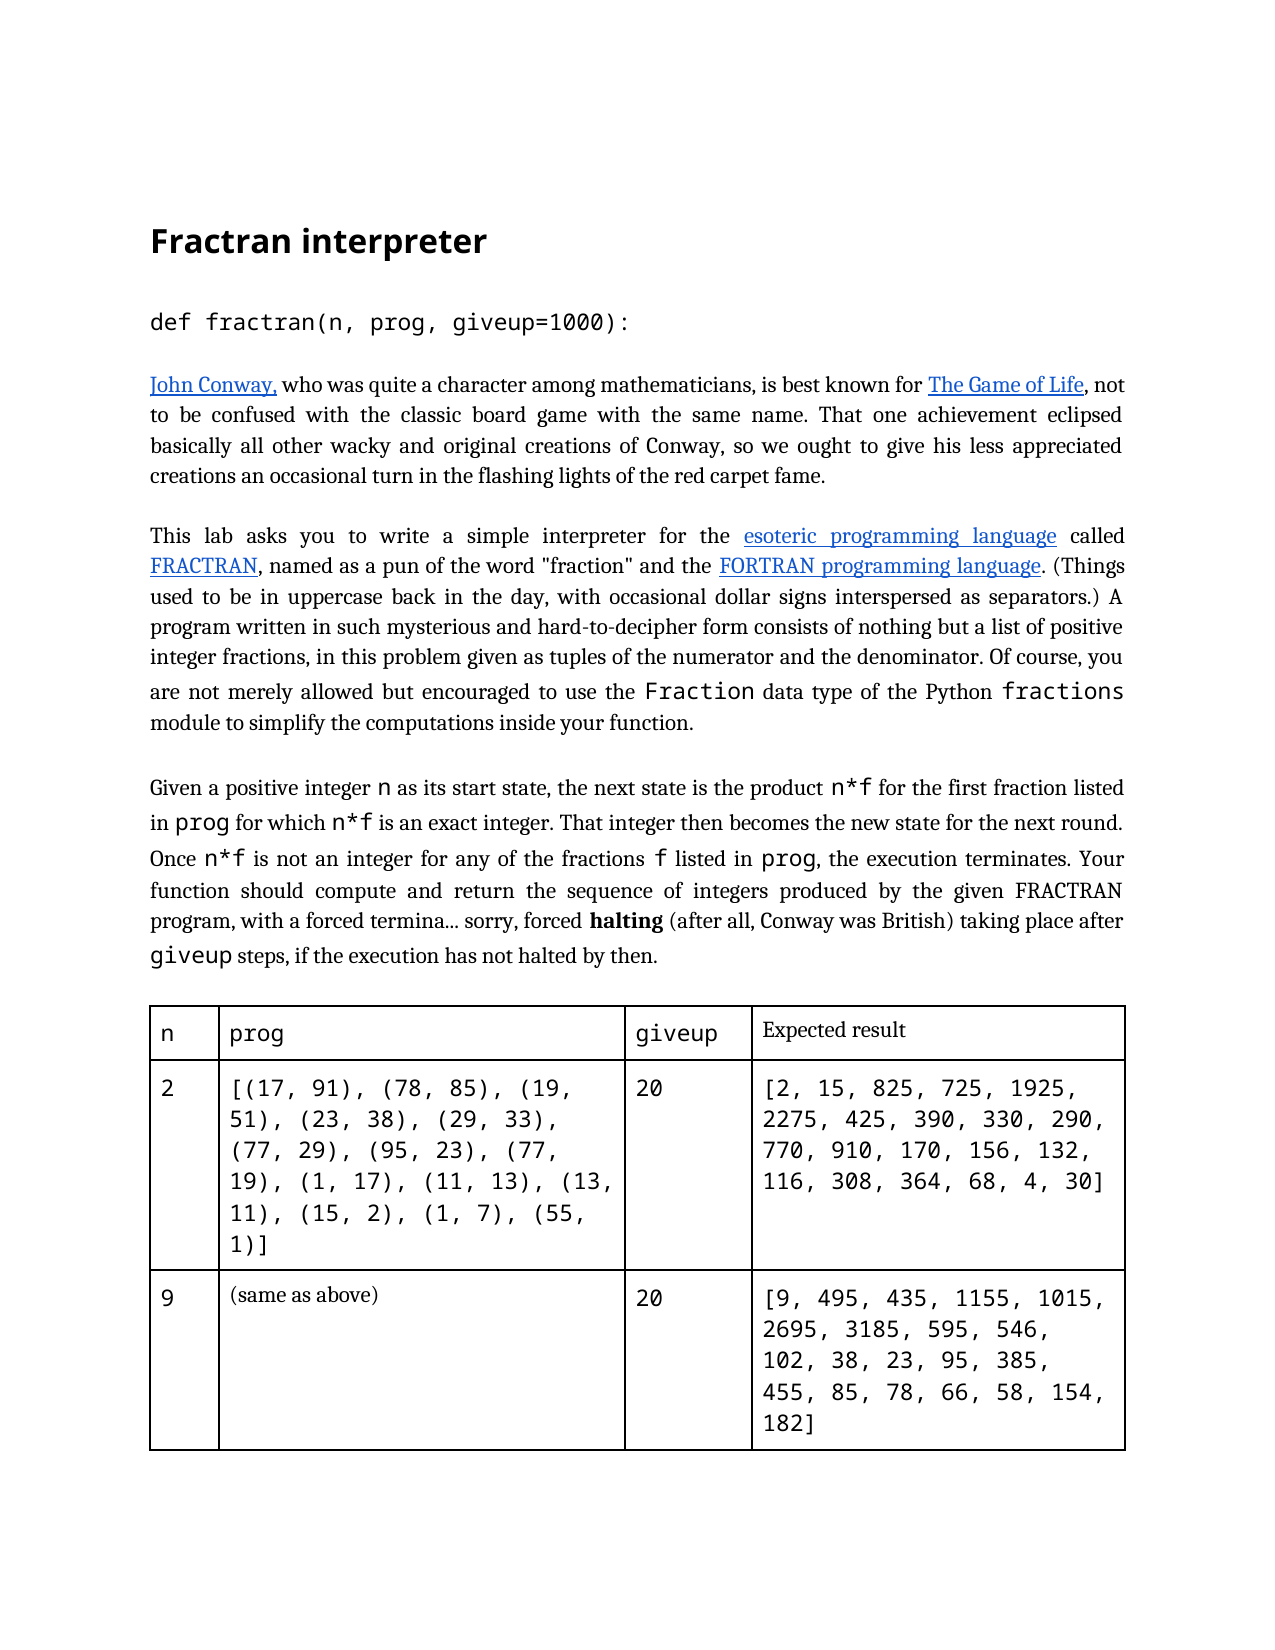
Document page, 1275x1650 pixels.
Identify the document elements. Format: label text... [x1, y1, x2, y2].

table_cell [(17, 91), (78, 85), (19, 51), (23, 38), (29, 33), (77, 29), (95, 23), (77, 19), (1, 17), (11, 13), (13, 11), (15, 2), (1, 7), (55, 1)] [220, 1061, 624, 1269]
subtitle Fractran interpreter [150, 218, 1125, 263]
table_cell 2 [151, 1061, 218, 1269]
text This lab asks you to write a simple interpreter for the esoteric programming language called FRACTRAN, named as a pun of the word "fraction" and the FORTRAN programming language. (Things used to be in uppercase back in the day, with occasional dollar signs interspersed as separators.) A program written in such mysterious and hard-to-decipher form consists of nothing but a list of positive integer fractions, in this problem given as tuples of the numerator and the denominator. Of course, you are not merely allowed but encouraged to use the Fraction data type of the Python fractions module to simplify the computations inside your function. [150, 523, 1125, 736]
table_header n [151, 1007, 218, 1059]
table_cell (same as above) [220, 1271, 624, 1448]
table_cell 20 [626, 1061, 751, 1269]
table_cell [2, 15, 825, 725, 1925, 2275, 425, 390, 330, 290, 770, 910, 170, 156, 132, 116, 308, 364, 68, 4, 30] [753, 1061, 1124, 1269]
table_cell 9 [151, 1271, 218, 1448]
table_cell [9, 495, 435, 1155, 1015, 2695, 3185, 595, 546, 102, 38, 23, 95, 385, 455, 85, 78, 66, 58, 154, 182] [753, 1271, 1124, 1448]
table_header prog [220, 1007, 624, 1059]
text def fractran(n, prog, giveup=1000): [150, 306, 1125, 337]
text Given a positive integer n as its start state, the next state is the product n*f for the first fraction listed in prog for which n*f is an exact integer. That integer then becomes the new state for the next round. Once n*f is not an integer for any of the fractions f listed in prog, the execution terminates. Your function should compute and return the sequence of integers produced by the given FRACTRAN program, with a forced termina... sorry, forced halting (after all, Conway was British) taking place after giveup steps, if the execution has not halted by then. [150, 770, 1125, 970]
table_cell 20 [626, 1271, 751, 1448]
table_header Expected result [753, 1007, 1124, 1059]
table_header giveup [626, 1007, 751, 1059]
text John Conway, who was quite a character among mathematicians, is best known for The Game of Life, not to be confused with the classic board game with the same name. That one achievement eclipsed basically all other wacky and original creations of Conway, so we ought to give his less appreciated creations an occasional turn in the flashing lights of the red carpet fame. [150, 372, 1125, 489]
